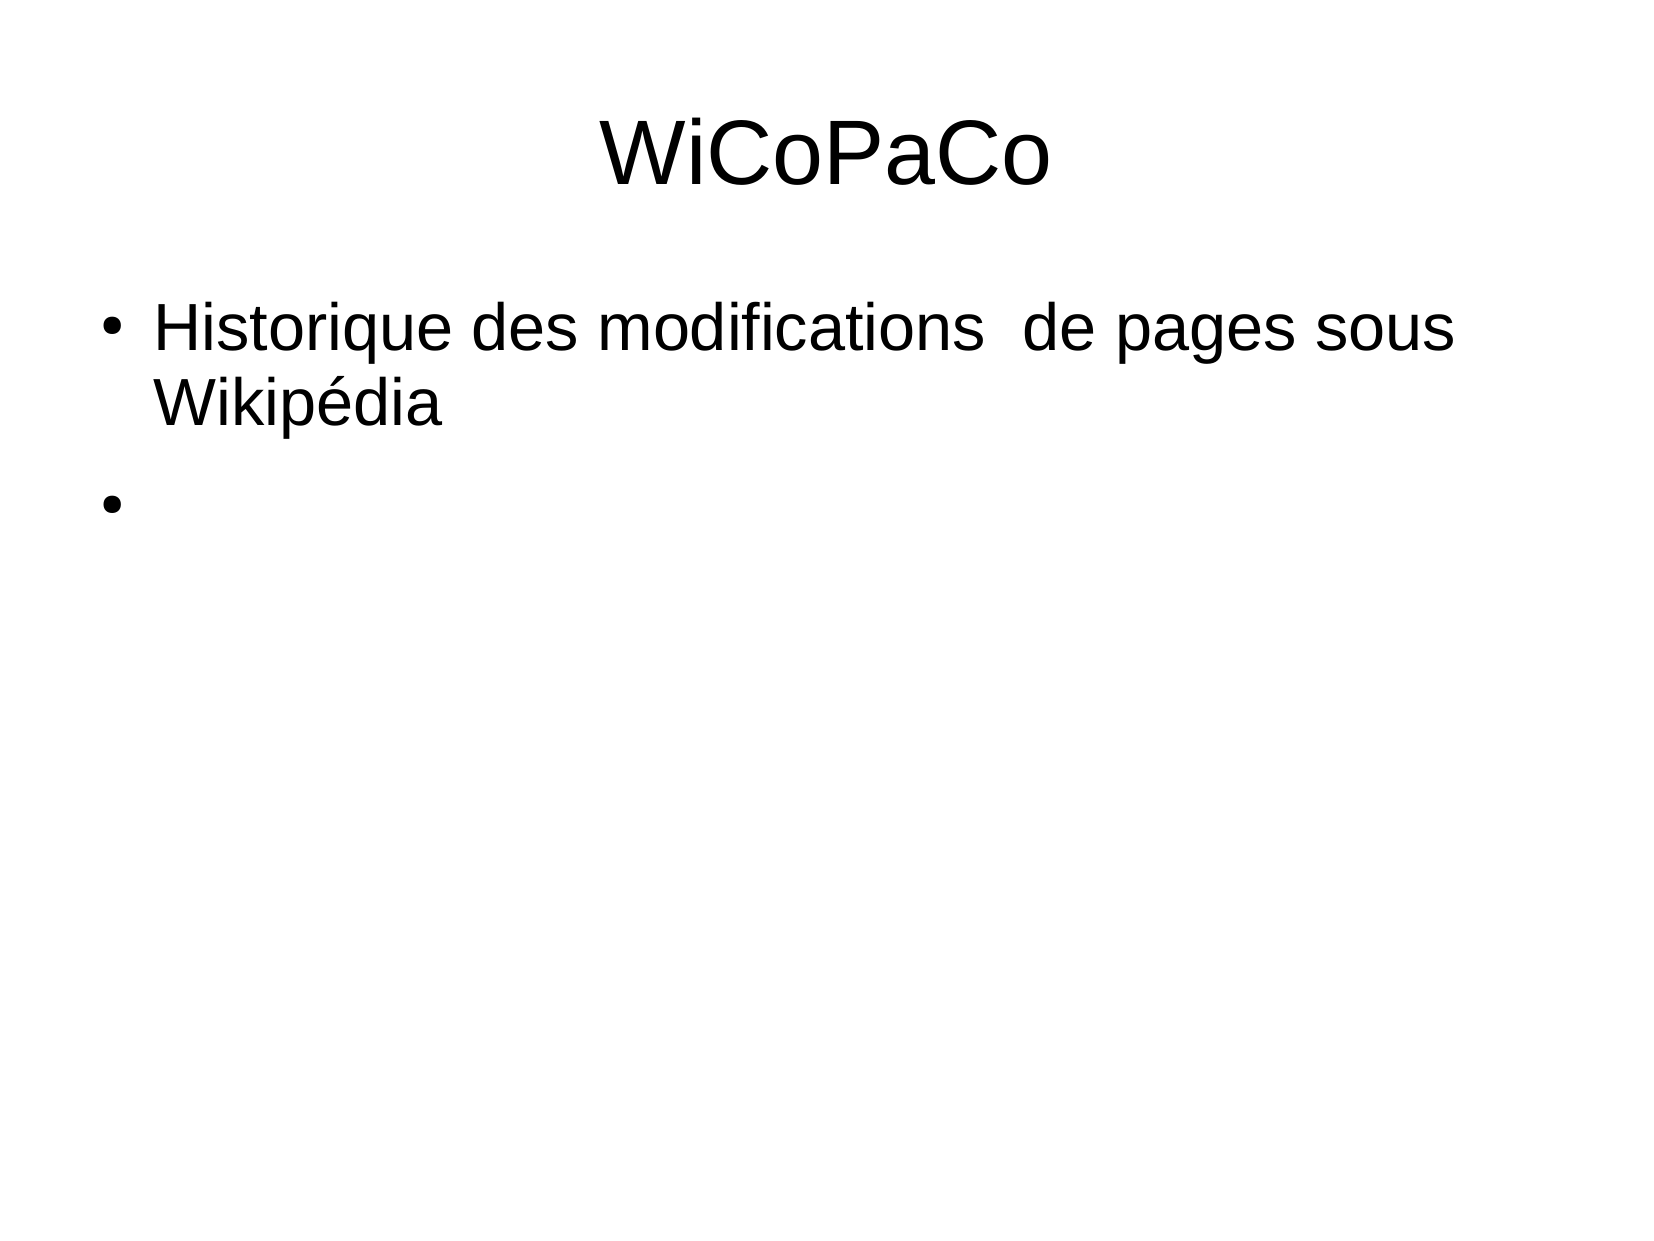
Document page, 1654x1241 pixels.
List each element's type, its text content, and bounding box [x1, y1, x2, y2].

list Historique des modifications de pages sous Wikipédia [82, 290, 1571, 1010]
title WiCoPaCo [82, 49, 1571, 257]
